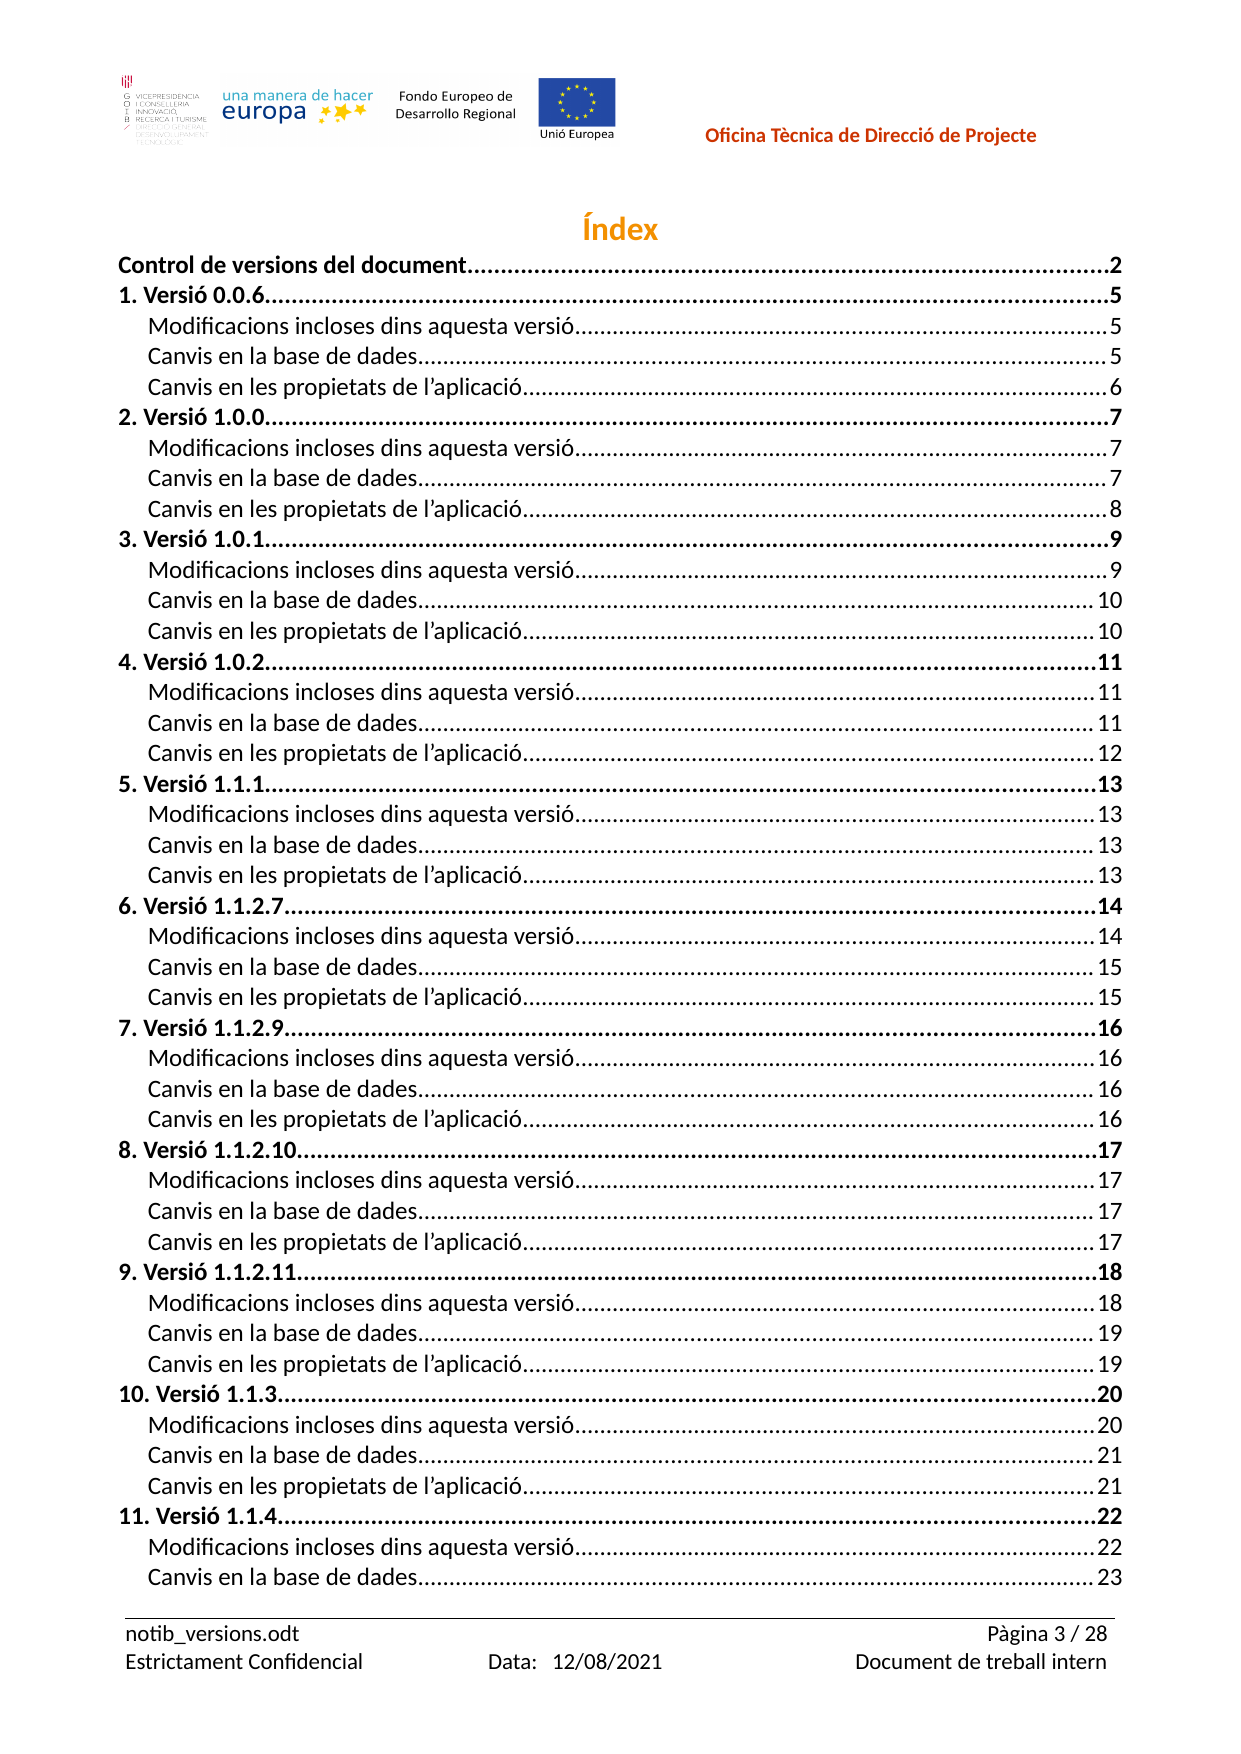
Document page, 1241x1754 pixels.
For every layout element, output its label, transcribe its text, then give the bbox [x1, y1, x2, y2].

text Canvis en les propietats de l’aplicació 10 [148, 615, 1122, 646]
text Modificacions incloses dins aquesta versió 20 [148, 1409, 1122, 1439]
text Modificacions incloses dins aquesta versió 13 [148, 798, 1122, 829]
text Canvis en les propietats de l’aplicació 8 [148, 493, 1122, 524]
text Canvis en la base de dades 15 [148, 951, 1122, 981]
text 7. Versió 1.1.2.9 16 [118, 1012, 1122, 1042]
text 6. Versió 1.1.2.7 14 [118, 890, 1122, 920]
picture [219, 73, 621, 147]
text Canvis en la base de dades 7 [148, 463, 1122, 493]
text 8. Versió 1.1.2.10 17 [118, 1134, 1122, 1164]
text Canvis en les propietats de l’aplicació 21 [148, 1470, 1122, 1500]
text Modificacions incloses dins aquesta versió 14 [148, 920, 1122, 951]
text Modificacions incloses dins aquesta versió 22 [148, 1531, 1122, 1561]
text Canvis en la base de dades 23 [148, 1561, 1122, 1592]
picture [118, 73, 213, 147]
text Canvis en la base de dades 19 [148, 1317, 1122, 1348]
text 5. Versió 1.1.1 13 [118, 768, 1122, 798]
text Canvis en les propietats de l’aplicació 16 [148, 1103, 1122, 1134]
text Modificacions incloses dins aquesta versió 5 [148, 310, 1122, 341]
text Control de versions del document 2 [118, 249, 1122, 279]
text Canvis en les propietats de l’aplicació 19 [148, 1348, 1122, 1378]
text Canvis en les propietats de l’aplicació 15 [148, 981, 1122, 1012]
text Canvis en la base de dades 16 [148, 1073, 1122, 1103]
text Canvis en la base de dades 11 [148, 707, 1122, 737]
text Canvis en la base de dades 13 [148, 829, 1122, 859]
text 3. Versió 1.0.1 9 [118, 524, 1122, 554]
text Canvis en la base de dades 10 [148, 585, 1122, 615]
text Canvis en la base de dades 21 [148, 1439, 1122, 1470]
text 4. Versió 1.0.2 11 [118, 646, 1122, 676]
text Modificacions incloses dins aquesta versió 18 [148, 1287, 1122, 1317]
text Modificacions incloses dins aquesta versió 7 [148, 432, 1122, 463]
text Canvis en les propietats de l’aplicació 6 [148, 371, 1122, 402]
text 11. Versió 1.1.4 22 [118, 1500, 1122, 1531]
text Modificacions incloses dins aquesta versió 11 [148, 676, 1122, 707]
text Canvis en la base de dades 17 [148, 1195, 1122, 1226]
text Modificacions incloses dins aquesta versió 16 [148, 1042, 1122, 1073]
text Canvis en les propietats de l’aplicació 17 [148, 1226, 1122, 1256]
text 10. Versió 1.1.3 20 [118, 1378, 1122, 1409]
text 9. Versió 1.1.2.11 18 [118, 1256, 1122, 1287]
text 1. Versió 0.0.6 5 [118, 279, 1122, 310]
text Índex [118, 208, 1122, 249]
text Canvis en la base de dades 5 [148, 341, 1122, 371]
text 2. Versió 1.0.0 7 [118, 402, 1122, 432]
text Canvis en les propietats de l’aplicació 13 [148, 859, 1122, 890]
text Modificacions incloses dins aquesta versió 9 [148, 554, 1122, 585]
text Canvis en les propietats de l’aplicació 12 [148, 737, 1122, 768]
text Modificacions incloses dins aquesta versió 17 [148, 1164, 1122, 1195]
